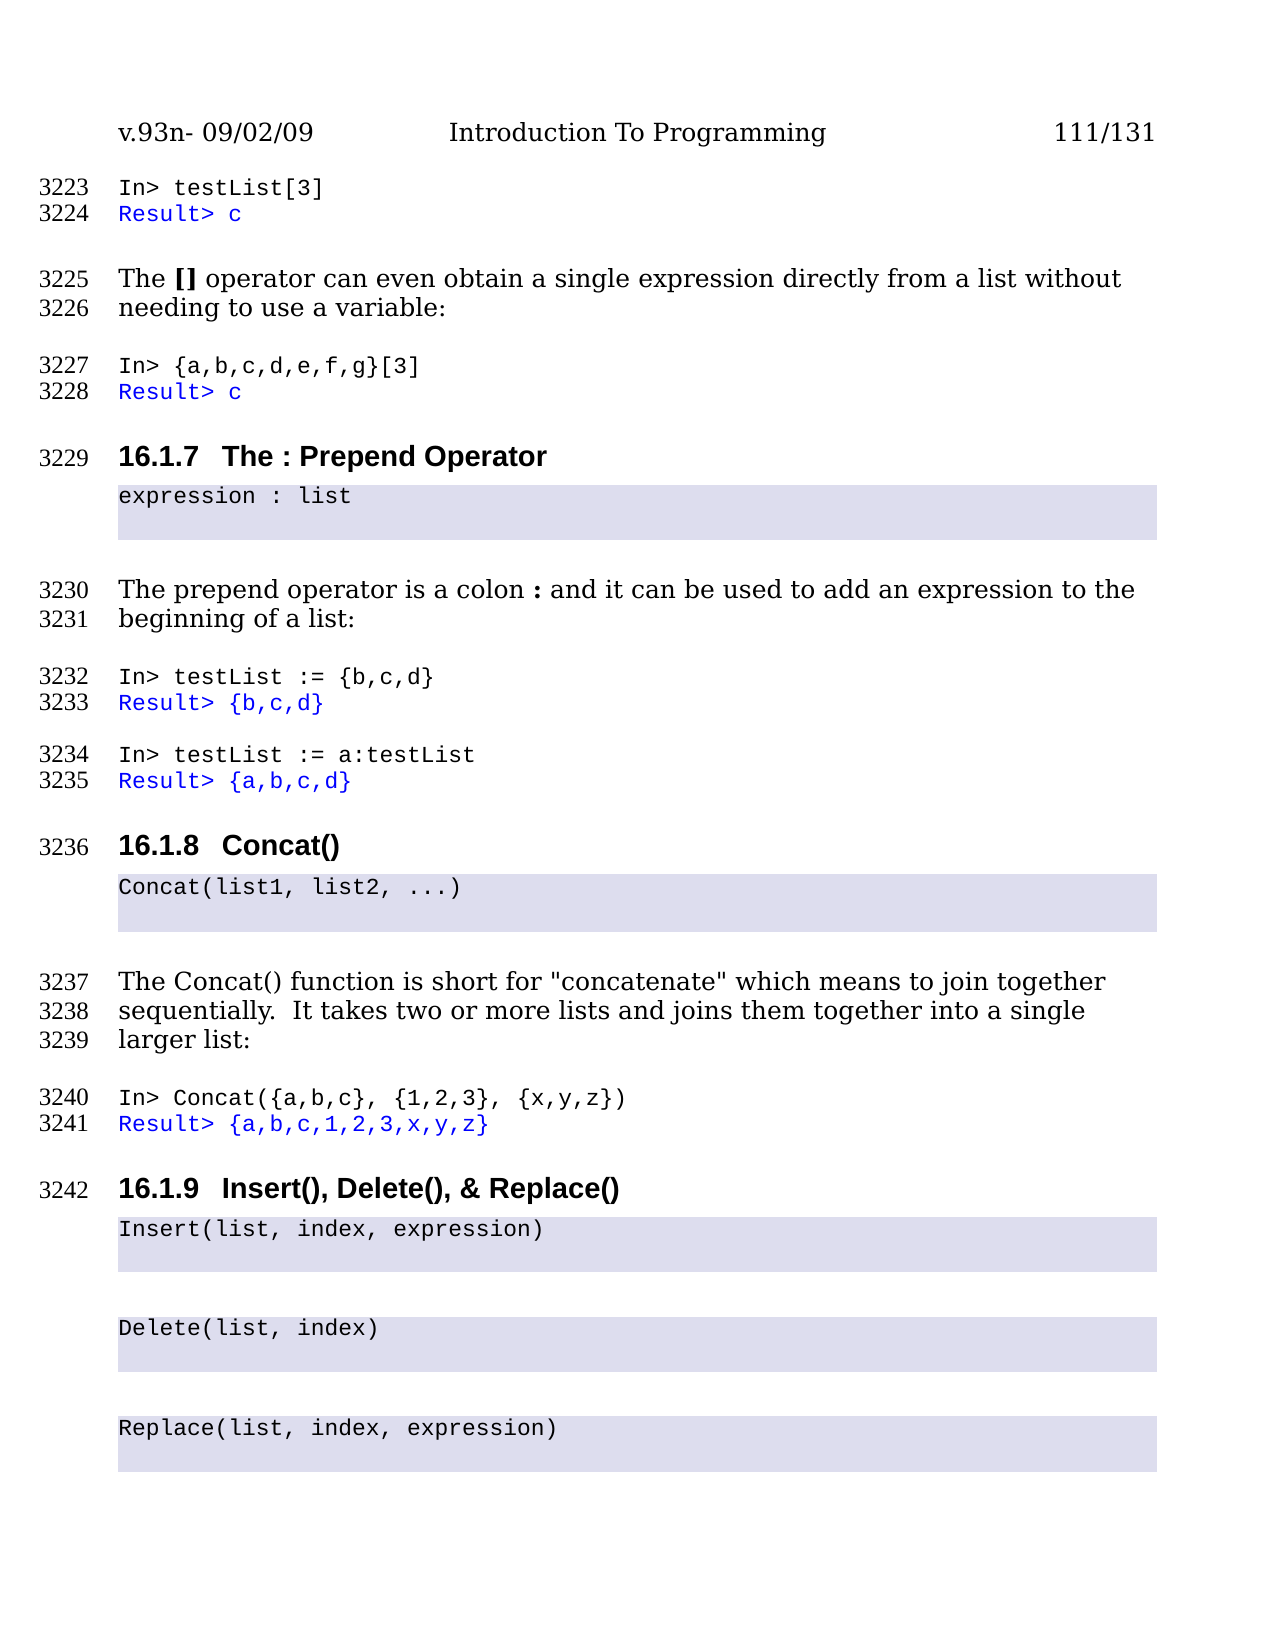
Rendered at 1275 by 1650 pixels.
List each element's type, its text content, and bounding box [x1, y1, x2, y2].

text Result> c [118, 380, 1157, 406]
text The Concat() function is short for "concatenate" which means to join together sequentially. It takes two or more lists and joins them together into a single larger list: [118, 967, 1157, 1055]
text In> testList := {b,c,d} [118, 665, 1157, 691]
table_header Concat(list1, list2, ...) [118, 874, 1157, 932]
table_header Delete(list, index) [118, 1317, 1157, 1372]
text Result> {a,b,c,1,2,3,x,y,z} [118, 1113, 1157, 1138]
subtitle The : Prepend Operator [118, 439, 1157, 472]
text Result> {b,c,d} [118, 691, 1157, 717]
table_header Insert(list, index, expression) [118, 1217, 1157, 1272]
text The prepend operator is a colon : and it can be used to add an expression to the beginning of a list: [118, 575, 1157, 633]
text The [] operator can even obtain a single expression directly from a list without needing to use a variable: [118, 263, 1157, 322]
text In> testList := a:testList [118, 743, 1157, 769]
text Result> {a,b,c,d} [118, 769, 1157, 795]
table_header expression : list [118, 485, 1157, 540]
text In> {a,b,c,d,e,f,g}[3] [118, 354, 1157, 380]
subtitle Concat() [118, 828, 1157, 862]
subtitle Insert(), Delete(), & Replace() [118, 1172, 1157, 1205]
text In> testList[3] [118, 177, 1157, 203]
table_header Replace(list, index, expression) [118, 1416, 1157, 1472]
text Result> c [118, 203, 1157, 229]
text In> Concat({a,b,c}, {1,2,3}, {x,y,z}) [118, 1087, 1157, 1113]
